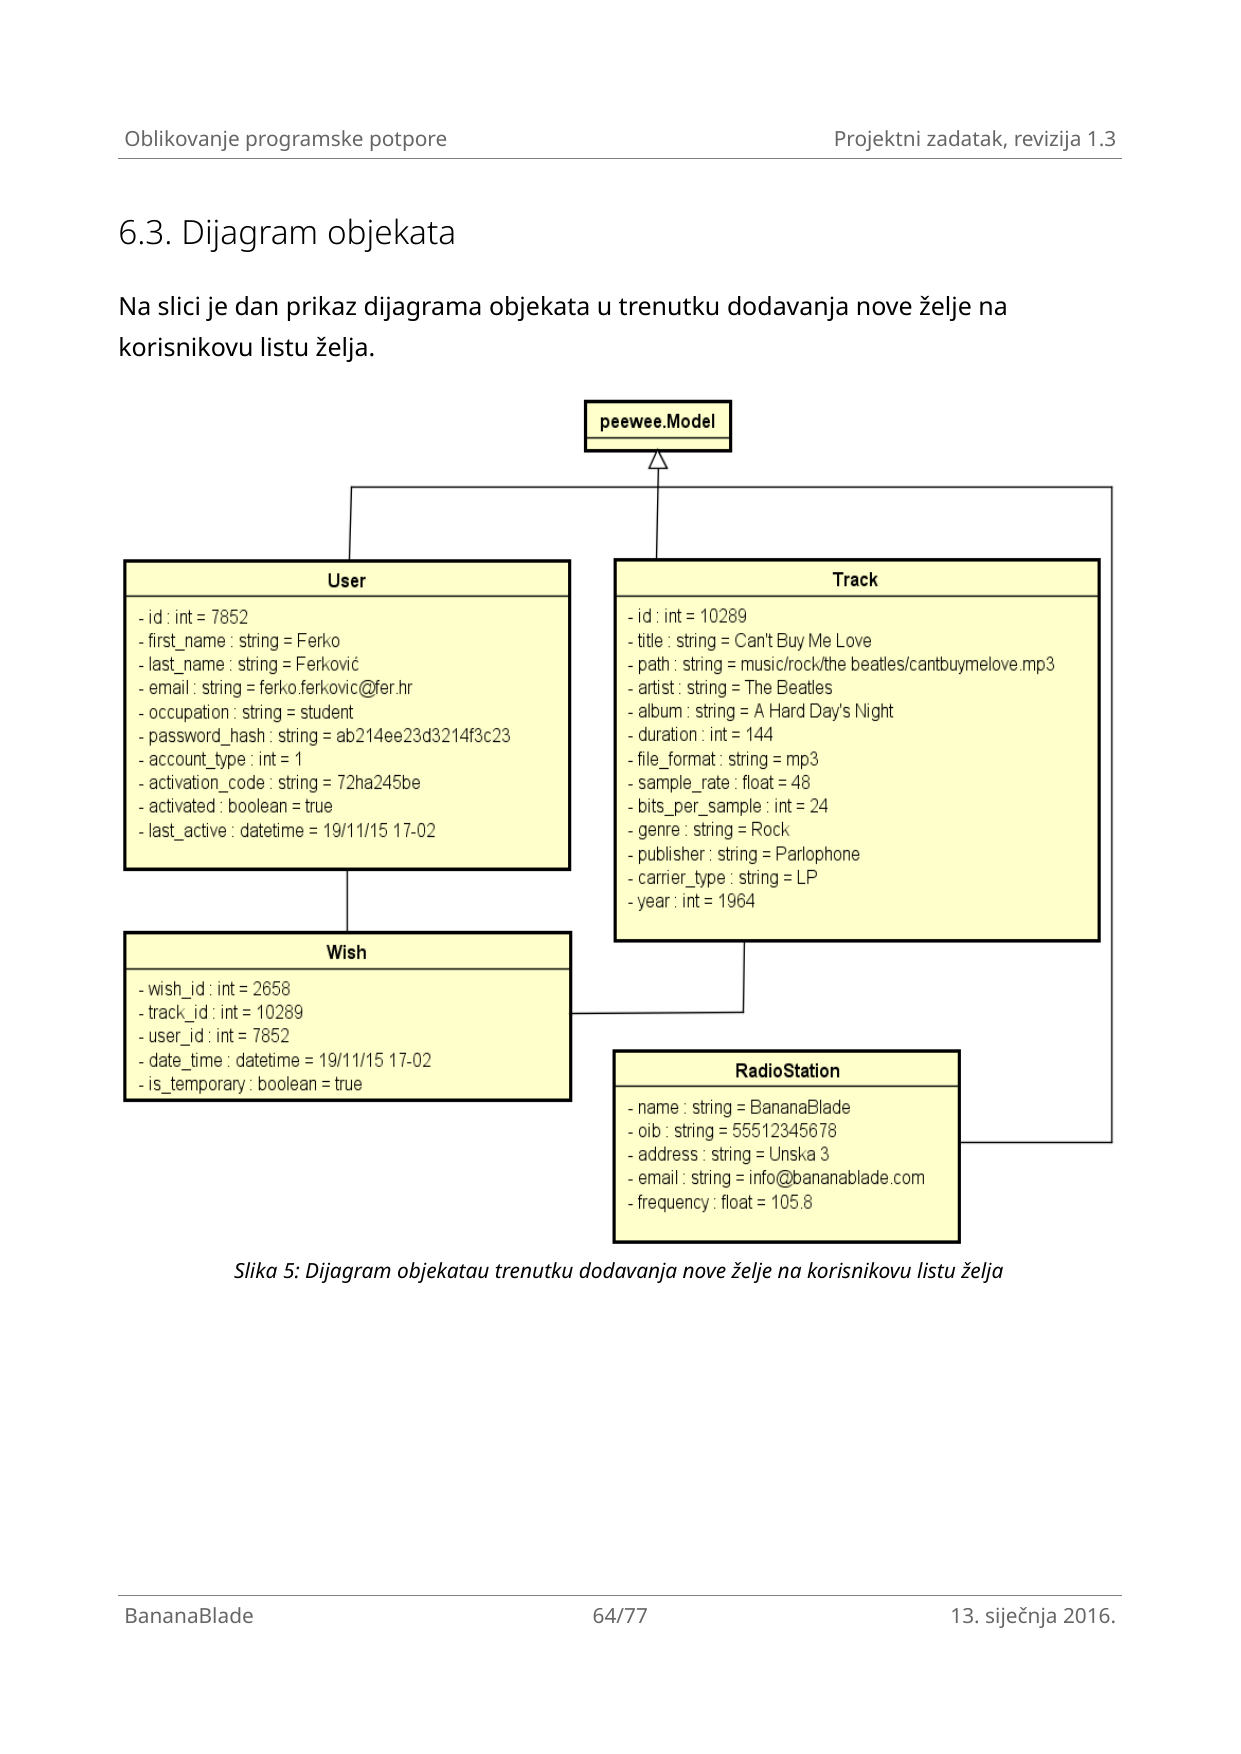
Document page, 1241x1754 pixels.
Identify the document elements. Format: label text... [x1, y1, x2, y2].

text Slika 5: Dijagram objekatau trenutku dodavanja nove želje na korisnikovu listu želja [118, 1251, 1122, 1284]
text Na slici je dan prikaz dijagrama objekata u trenutku dodavanja nove želje na korisnikovu listu želja. [118, 288, 1122, 363]
subtitle 6.3. Dijagram objekata [118, 209, 1122, 254]
picture [118, 395, 1123, 1251]
